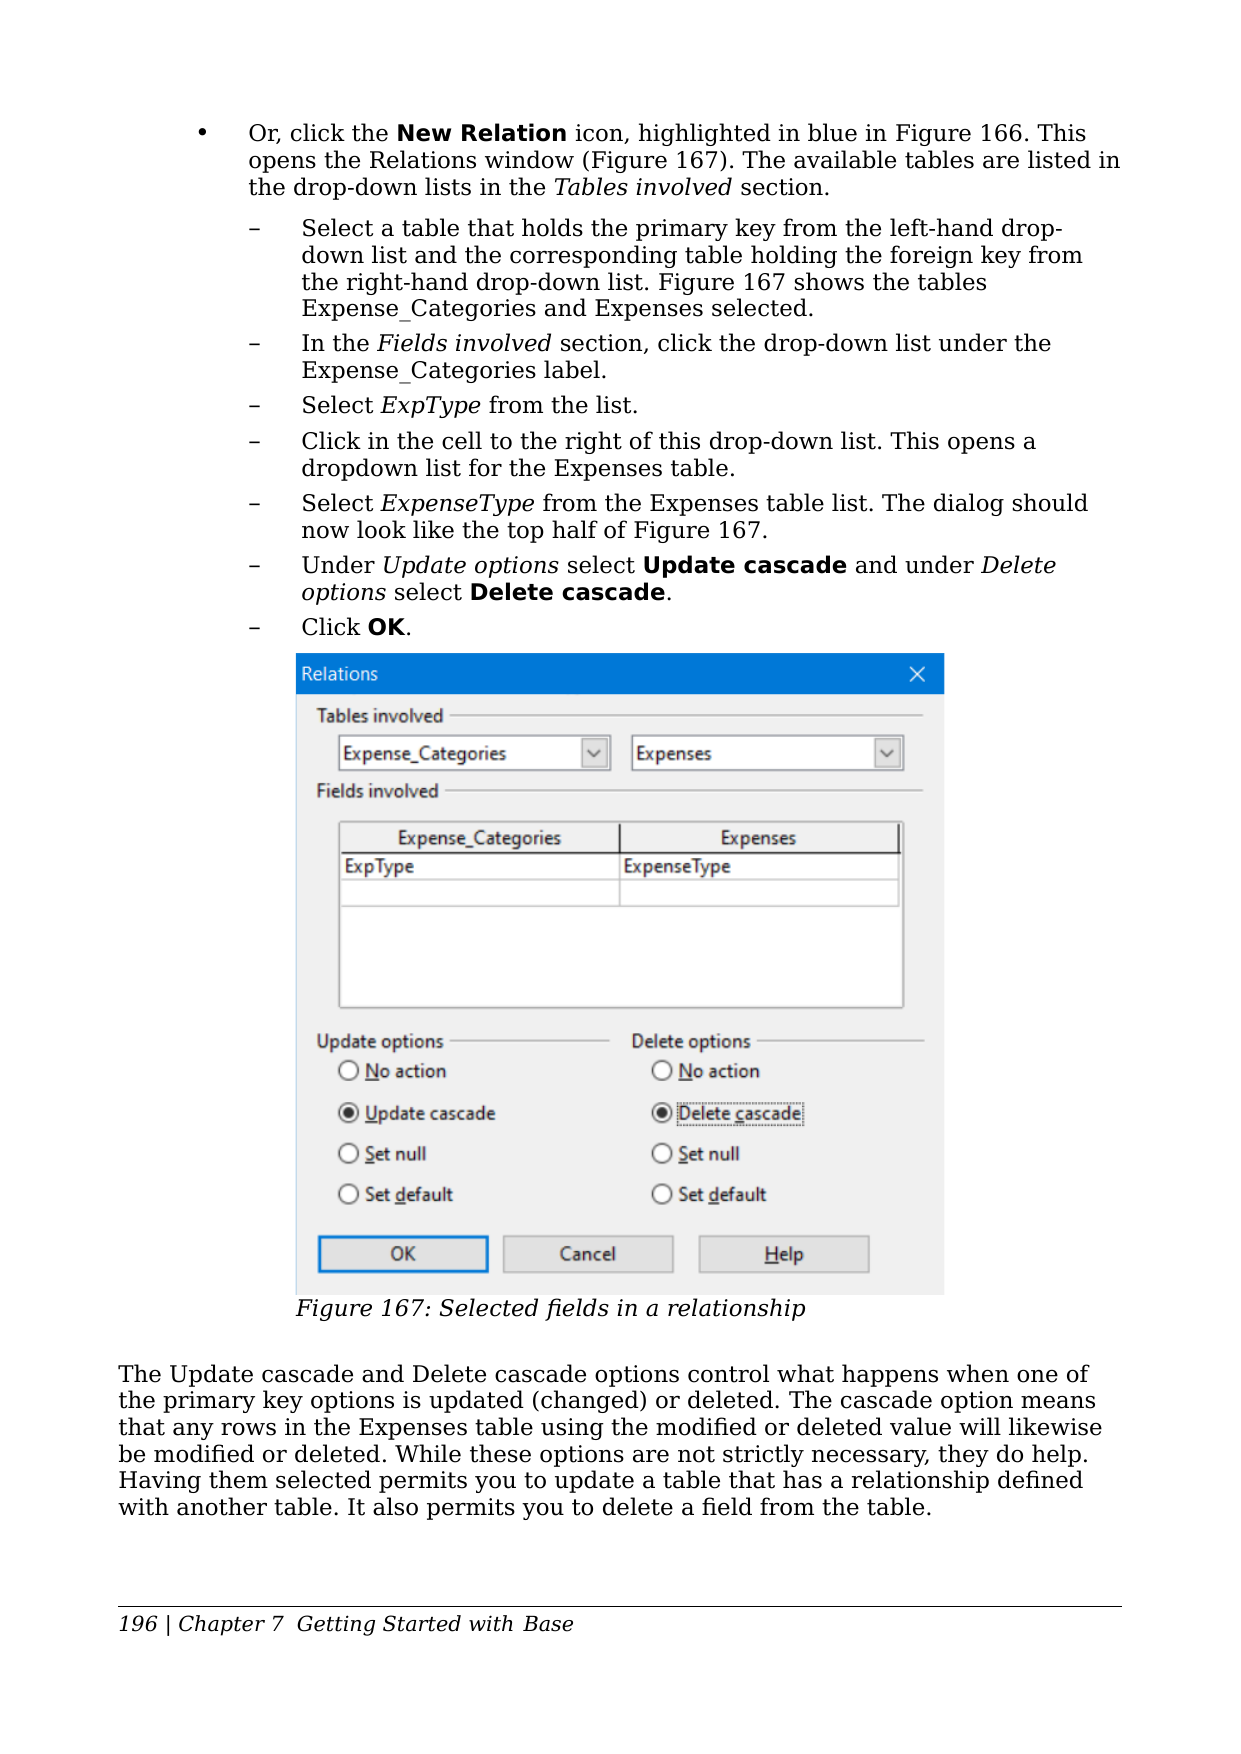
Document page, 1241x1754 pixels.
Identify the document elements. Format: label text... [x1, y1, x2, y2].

list Or, click the New Relation icon, highlighted in blue in Figure 166. This opens the Relations window (Figure 167). The available tables are listed in the drop-down lists in the Tables involved section. [195, 118, 1122, 201]
list Select a table that holds the primary key from the left-hand drop-down list and the corresponding table holding the foreign key from the right-hand drop-down list. Figure 167 shows the tables Expense_Categories and Expenses selected. [248, 213, 1122, 322]
picture [295, 653, 945, 1295]
text Figure 167: Selected fields in a relationship [296, 1295, 944, 1322]
list Under Update options select Update cascade and under Delete options select Delete cascade. [248, 550, 1122, 606]
list In the Fields involved section, click the drop-down list under the Expense_Categories label. [248, 328, 1122, 384]
list Click in the cell to the right of this drop-down list. This opens a dropdown list for the Expenses table. [248, 426, 1122, 482]
list Click OK. [248, 612, 1122, 641]
text The Update cascade and Delete cascade options control what happens when one of the primary key options is updated (changed) or deleted. The cascade option means that any rows in the Expenses table using the modified or deleted value will likewise be modified or deleted. While these options are not strictly necessary, they do help. Having them selected permits you to update a table that has a relationship defined with another table. It also permits you to delete a field from the table. [118, 1361, 1122, 1521]
list Select ExpType from the list. [248, 391, 1122, 420]
list Select ExpenseType from the Expenses table list. The dialog should now look like the top half of Figure 167. [248, 488, 1122, 544]
